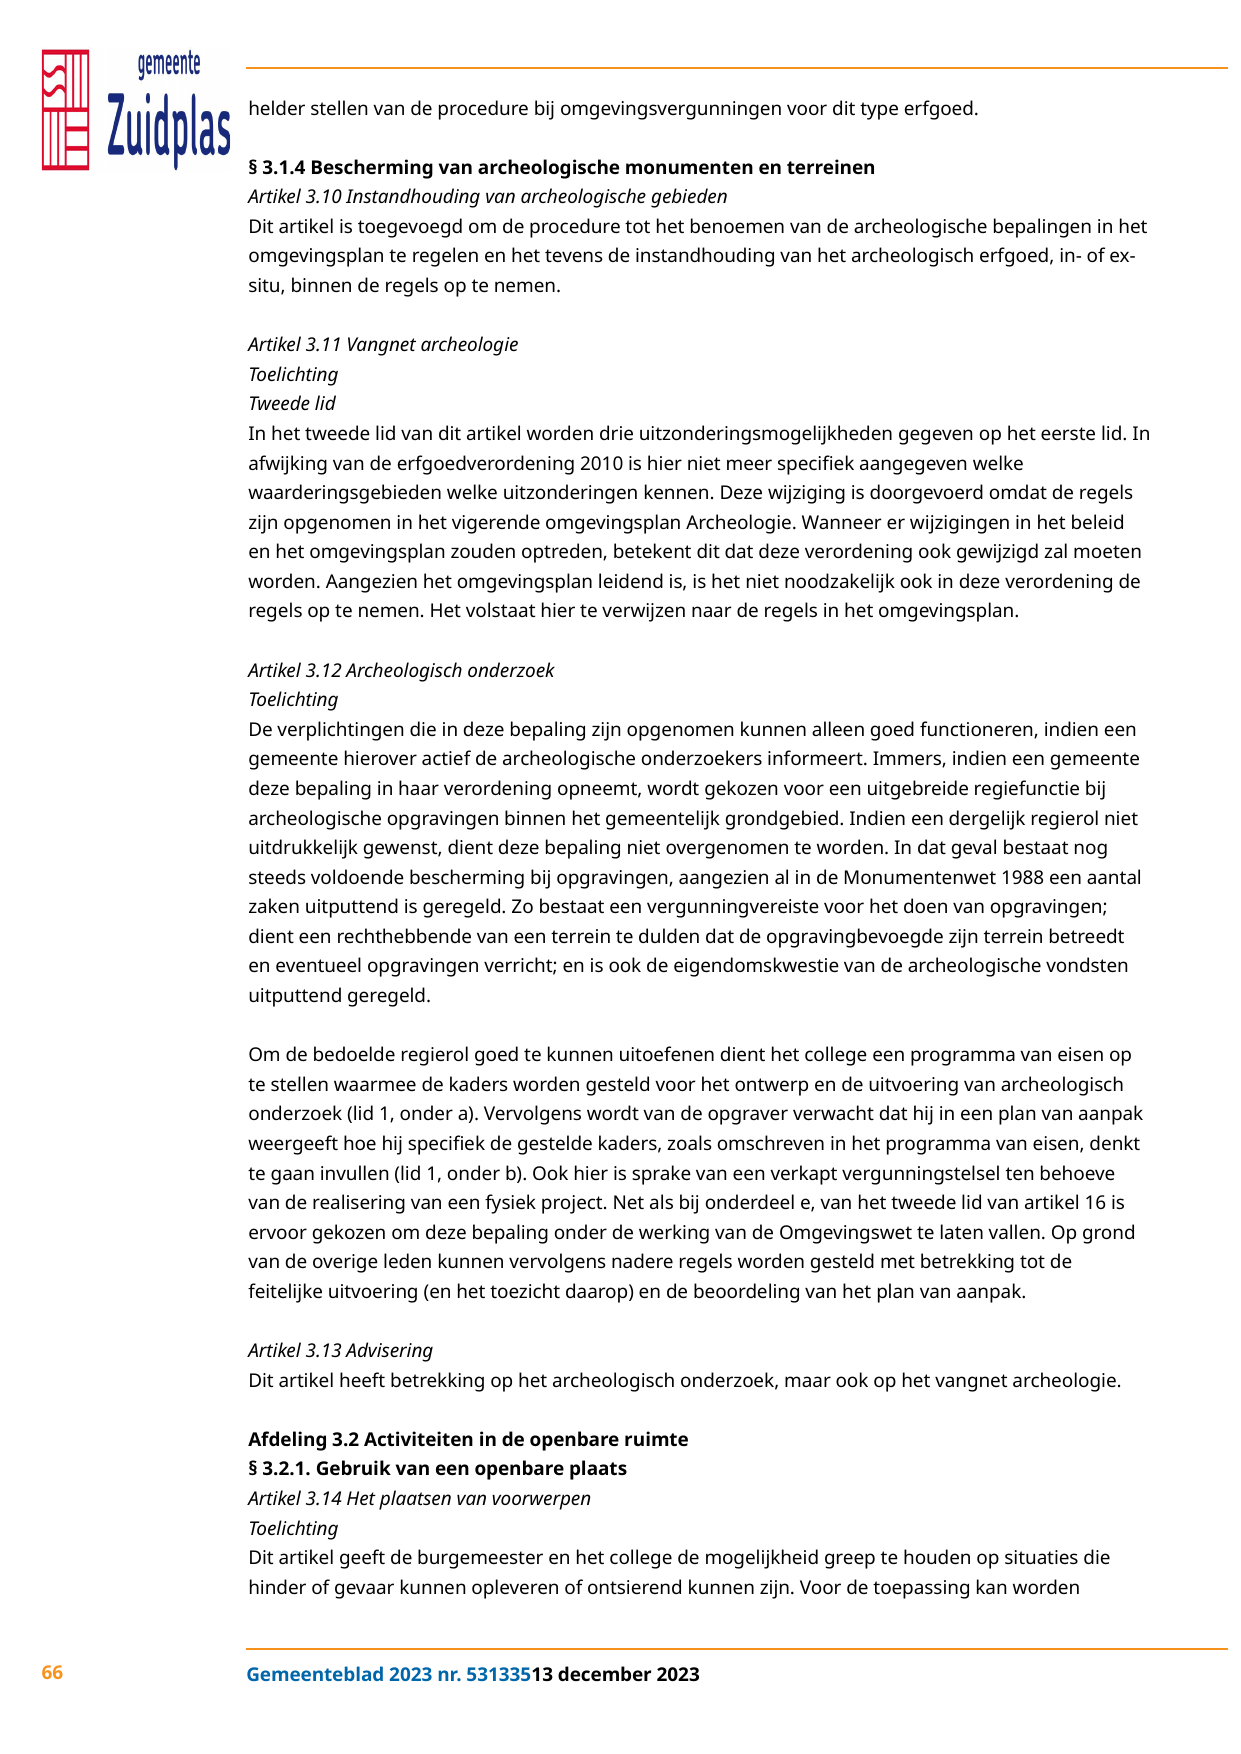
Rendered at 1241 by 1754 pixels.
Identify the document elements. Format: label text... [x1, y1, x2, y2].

text Dit artikel is toegevoegd om de procedure tot het benoemen van de archeologische bepalingen in het omgevingsplan te regelen en het tevens de instandhouding van het archeologisch erfgoed, in- of ex-situ, binnen de regels op te nemen. [248, 213, 1152, 298]
text Toelichting [248, 1515, 1152, 1541]
text § 3.1.4 Bescherming van archeologische monumenten en terreinen [248, 154, 1152, 180]
text helder stellen van de procedure bij omgevingsvergunningen voor dit type erfgoed. [248, 95, 1152, 121]
text Afdeling 3.2 Activiteiten in de openbare ruimte [248, 1426, 1152, 1452]
text Dit artikel geeft de burgemeester en het college de mogelijkheid greep te houden op situaties die hinder of gevaar kunnen opleveren of ontsierend kunnen zijn. Voor de toepassing kan worden [248, 1544, 1152, 1600]
picture [41, 47, 231, 172]
text § 3.2.1. Gebruik van een openbare plaats [248, 1456, 1152, 1481]
text Tweede lid [248, 391, 1152, 416]
text Om de bedoelde regierol goed te kunnen uitoefenen dient het college een programma van eisen op te stellen waarmee de kaders worden gesteld voor het ontwerp en de uitvoering van archeologisch onderzoek (lid 1, onder a). Vervolgens wordt van de opgraver verwacht dat hij in een plan van aanpak weergeeft hoe hij specifiek de gestelde kaders, zoals omschreven in het programma van eisen, denkt te gaan invullen (lid 1, onder b). Ook hier is sprake van een verkapt vergunningstelsel ten behoeve van de realisering van een fysiek project. Net als bij onderdeel e, van het tweede lid van artikel 16 is ervoor gekozen om deze bepaling onder de werking van de Omgevingswet te laten vallen. Op grond van de overige leden kunnen vervolgens nadere regels worden gesteld met betrekking tot de feitelijke uitvoering (en het toezicht daarop) en de beoordeling van het plan van aanpak. [248, 1041, 1152, 1304]
text Toelichting [248, 686, 1152, 712]
text Artikel 3.13 Advisering [248, 1337, 1152, 1363]
text Artikel 3.11 Vangnet archeologie [248, 331, 1152, 357]
text Artikel 3.12 Archeologisch onderzoek [248, 657, 1152, 683]
text In het tweede lid van dit artikel worden drie uitzonderingsmogelijkheden gegeven op het eerste lid. In afwijking van de erfgoedverordening 2010 is hier niet meer specifiek aangegeven welke waarderingsgebieden welke uitzonderingen kennen. Deze wijziging is doorgevoerd omdat de regels zijn opgenomen in het vigerende omgevingsplan Archeologie. Wanneer er wijzigingen in het beleid en het omgevingsplan zouden optreden, betekent dit dat deze verordening ook gewijzigd zal moeten worden. Aangezien het omgevingsplan leidend is, is het niet noodzakelijk ook in deze verordening de regels op te nemen. Het volstaat hier te verwijzen naar de regels in het omgevingsplan. [248, 420, 1152, 623]
text Artikel 3.14 Het plaatsen van voorwerpen [248, 1485, 1152, 1511]
text Artikel 3.10 Instandhouding van archeologische gebieden [248, 183, 1152, 209]
text De verplichtingen die in deze bepaling zijn opgenomen kunnen alleen goed functioneren, indien een gemeente hierover actief de archeologische onderzoekers informeert. Immers, indien een gemeente deze bepaling in haar verordening opneemt, wordt gekozen voor een uitgebreide regiefunctie bij archeologische opgravingen binnen het gemeentelijk grondgebied. Indien een dergelijk regierol niet uitdrukkelijk gewenst, dient deze bepaling niet overgenomen te worden. In dat geval bestaat nog steeds voldoende bescherming bij opgravingen, aangezien al in de Monumentenwet 1988 een aantal zaken uitputtend is geregeld. Zo bestaat een vergunningvereiste voor het doen van opgravingen; dient een rechthebbende van een terrein te dulden dat de opgravingbevoegde zijn terrein betreedt en eventueel opgravingen verricht; en is ook de eigendomskwestie van de archeologische vondsten uitputtend geregeld. [248, 716, 1152, 1008]
text Toelichting [248, 361, 1152, 387]
text Dit artikel heeft betrekking op het archeologisch onderzoek, maar ook op het vangnet archeologie. [248, 1367, 1152, 1393]
